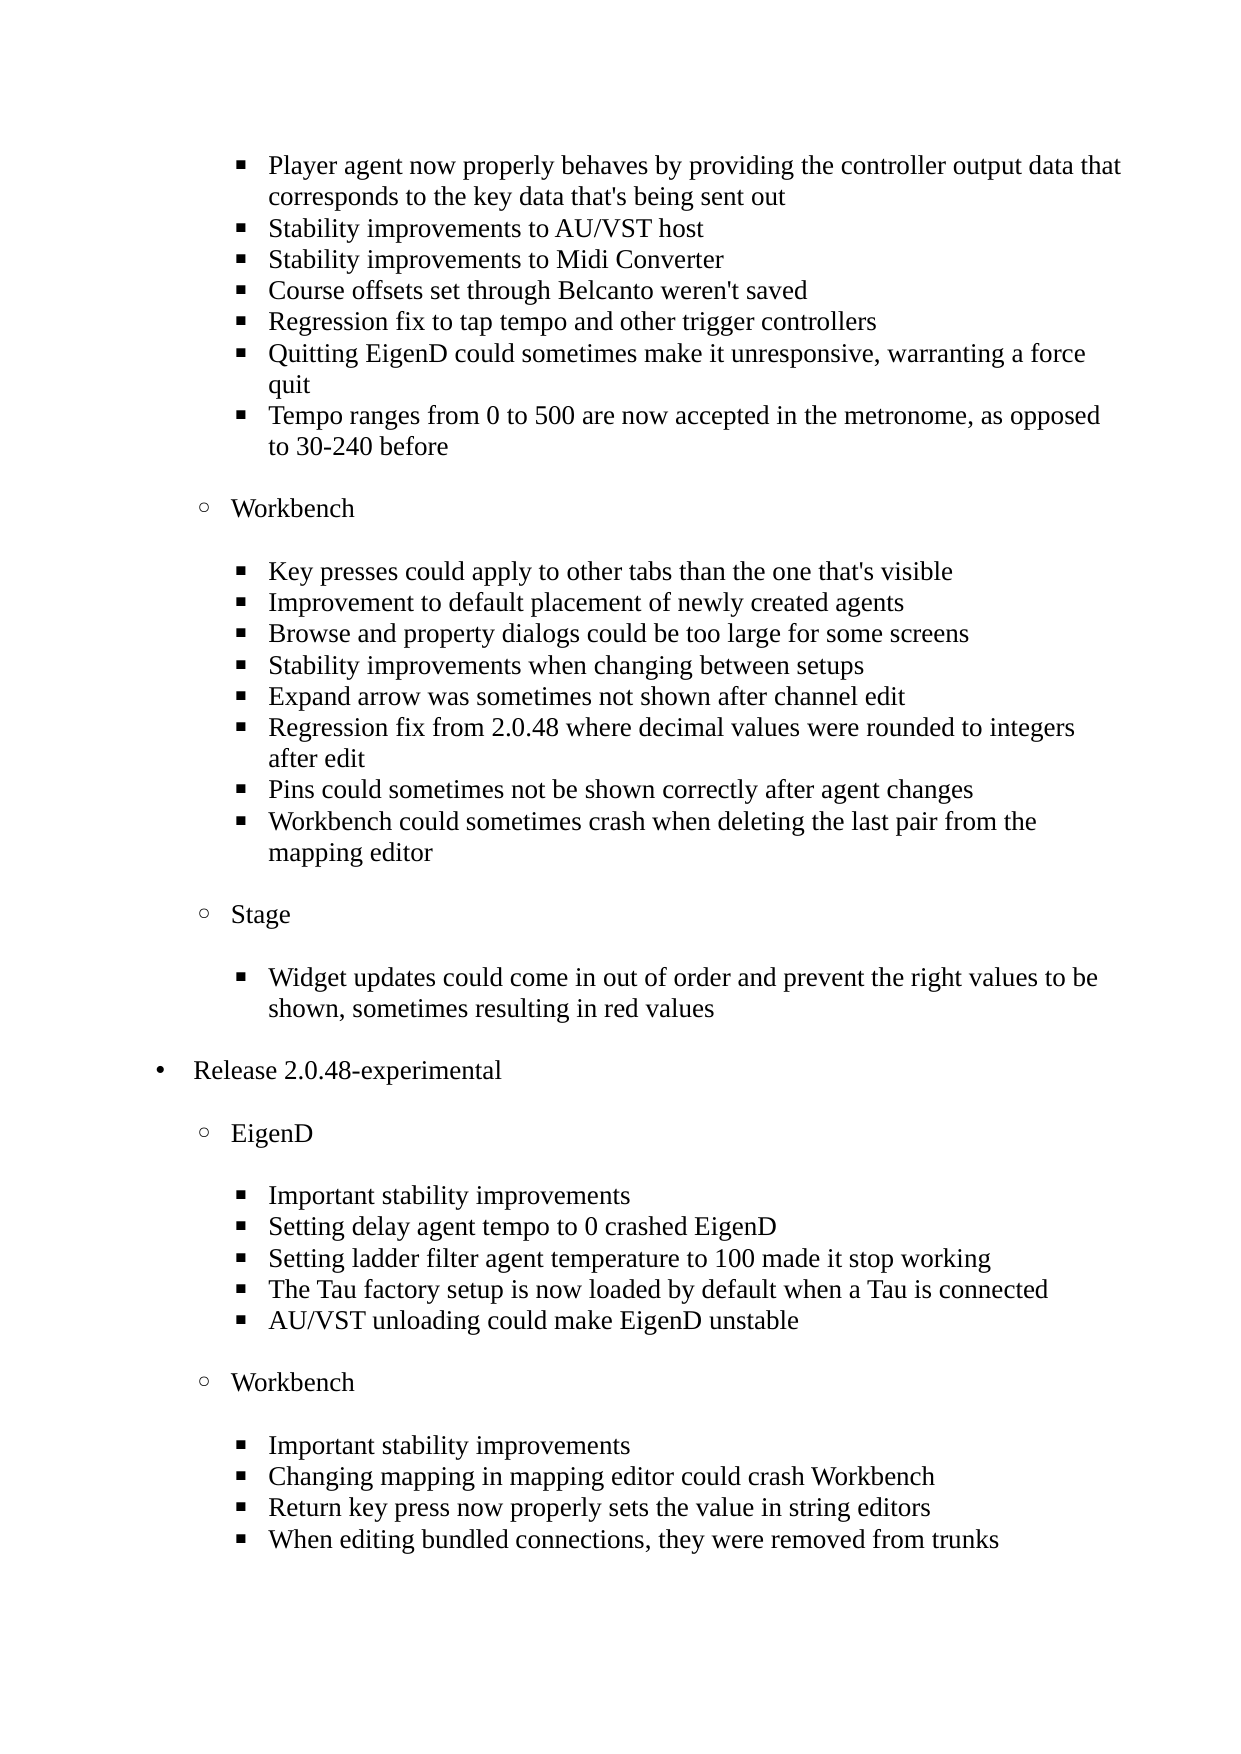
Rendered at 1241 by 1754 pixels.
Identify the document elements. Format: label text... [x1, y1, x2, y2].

list Setting ladder filter agent temperature to 100 made it stop working [231, 1242, 1122, 1273]
list Browse and property dialogs could be too large for some screens [231, 617, 1122, 649]
list Important stability improvements [231, 1179, 1122, 1210]
list Stability improvements to Midi Converter [231, 243, 1122, 274]
list Key presses could apply to other tabs than the one that's visible [231, 555, 1122, 586]
list Tempo ranges from 0 to 500 are now accepted in the metronome, as opposed to 30-240 before [231, 399, 1122, 461]
list Workbench [193, 1367, 1122, 1398]
list Improvement to default placement of newly created agents [231, 586, 1122, 617]
list AU/VST unloading could make EigenD unstable [231, 1304, 1122, 1335]
list Important stability improvements [231, 1429, 1122, 1460]
list Workbench could sometimes crash when deleting the last pair from the mapping editor [231, 805, 1122, 867]
list When editing bundled connections, they were removed from trunks [231, 1523, 1122, 1554]
list Course offsets set through Belcanto weren't saved [231, 274, 1122, 305]
list Stability improvements when changing between setups [231, 649, 1122, 680]
list Setting delay agent tempo to 0 crashed EigenD [231, 1210, 1122, 1242]
list Stability improvements to AU/VST host [231, 212, 1122, 243]
list Widget updates could come in out of order and prevent the right values to be shown, sometimes resulting in red values [231, 961, 1122, 1023]
list Regression fix from 2.0.48 where decimal values were rounded to integers after edit [231, 711, 1122, 774]
list Workbench [193, 493, 1122, 524]
list Stage [193, 898, 1122, 930]
list Expand arrow was sometimes not shown after channel edit [231, 680, 1122, 711]
list Quitting EigenD could sometimes make it unresponsive, warranting a force quit [231, 337, 1122, 399]
list Pins could sometimes not be shown correctly after agent changes [231, 774, 1122, 805]
list Changing mapping in mapping editor could crash Workbench [231, 1460, 1122, 1491]
list Return key press now properly sets the value in string editors [231, 1491, 1122, 1523]
list EigenD [193, 1117, 1122, 1148]
list Player agent now properly behaves by providing the controller output data that corresponds to the key data that's being sent out [231, 149, 1122, 212]
list The Tau factory setup is now loaded by default when a Tau is connected [231, 1273, 1122, 1304]
list Release 2.0.48-experimental [156, 1054, 1122, 1086]
list Regression fix to tap tempo and other trigger controllers [231, 305, 1122, 337]
